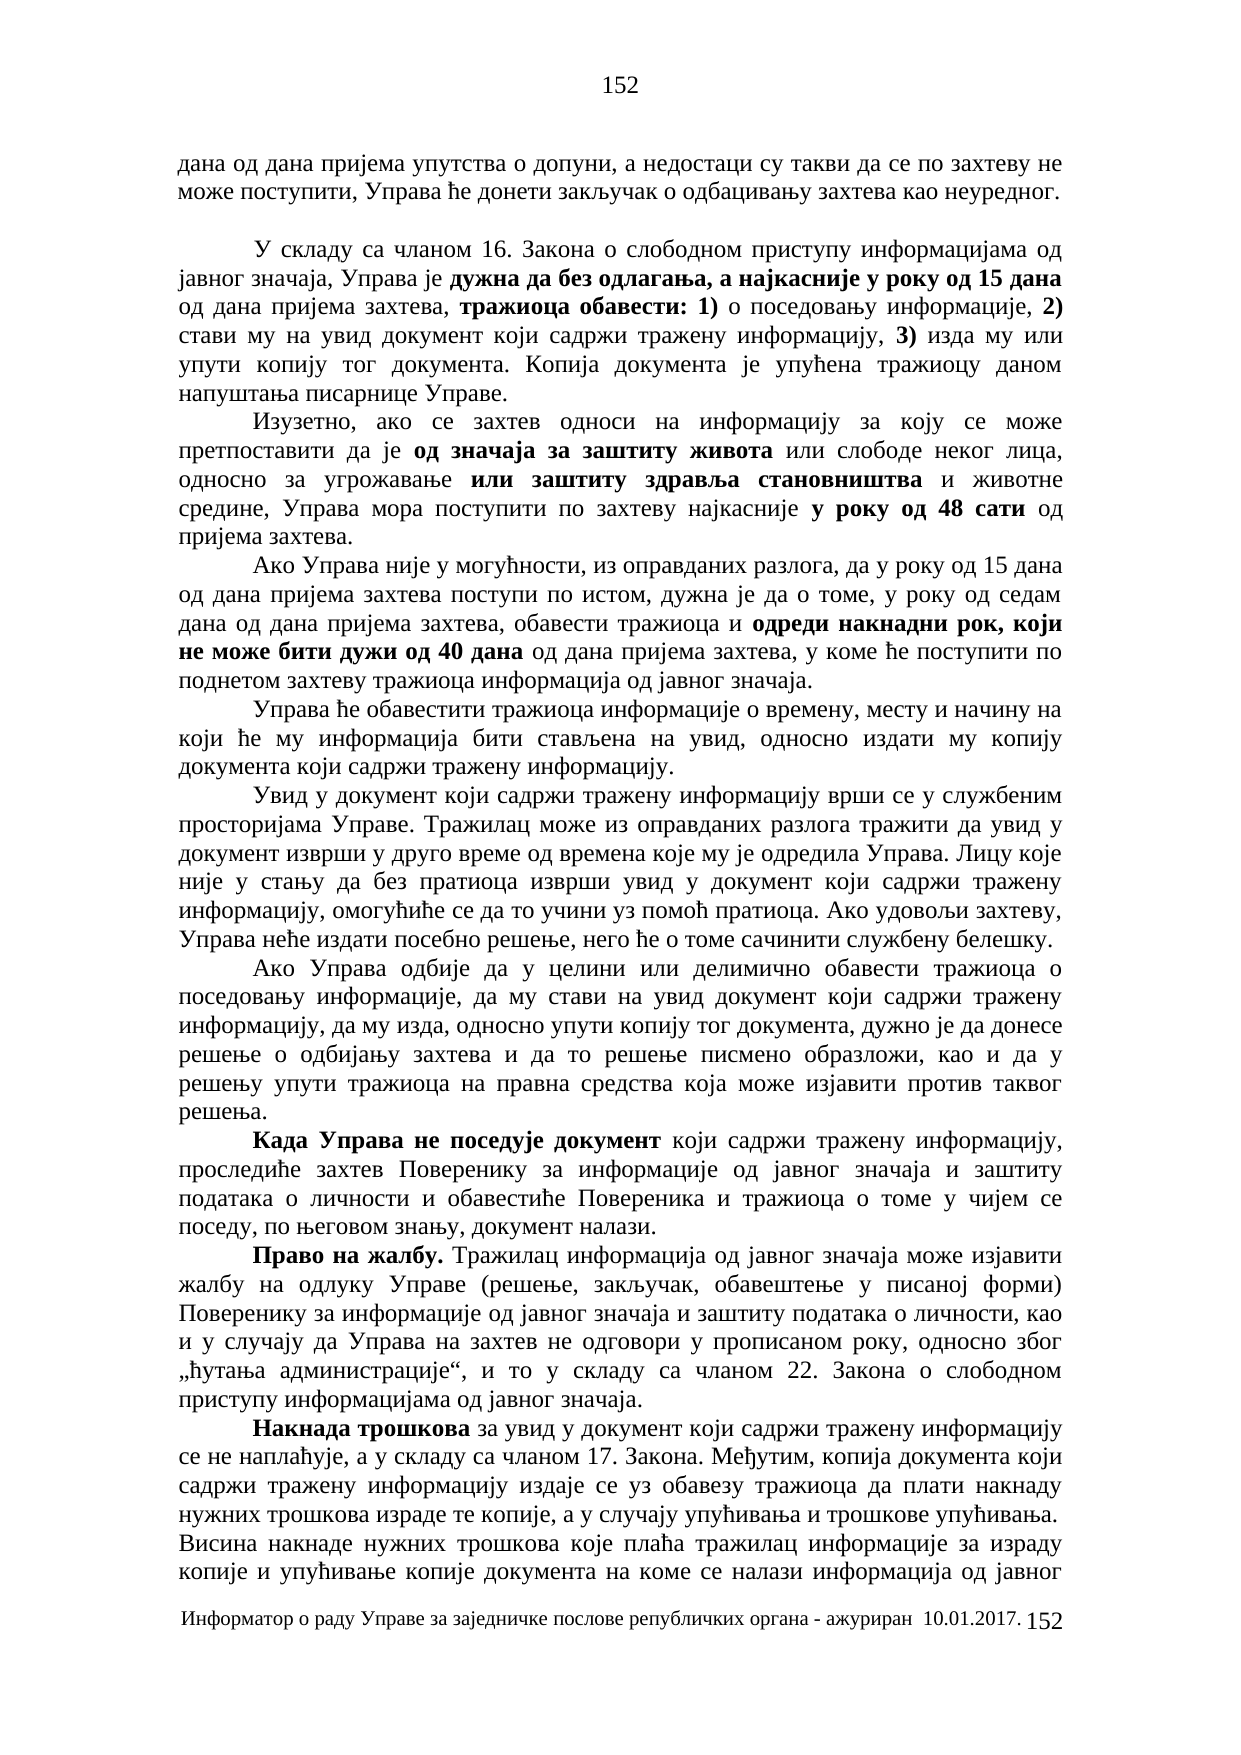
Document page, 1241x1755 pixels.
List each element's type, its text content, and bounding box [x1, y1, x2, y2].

text дана од дана пријема упутства о допуни, а недостаци су такви да се по захтеву не може поступити, Управа ће донети закључак о одбацивању захтева као неуредног. [177, 148, 1063, 205]
text Увид у документ који садржи тражену информацију врши се у службеним просторијама Управе. Тражилац може из оправданих разлога тражити да увид у документ изврши у друго време од времена које му је одредила Управа. Лицу које није у стању да без пратиоца изврши увид у документ који садржи тражену информацију, омогућиће се да то учини уз помоћ пратиоца. Ако удовољи захтеву, Управа неће издати посебно решење, него ће о томе сачинити службену белешку. [178, 780, 1063, 953]
text Ако Управа одбије да у целини или делимично обавести тражиоца о поседовању информације, да му стави на увид документ који садржи тражену информацију, да му изда, односно упути копију тог документа, дужно је да донесе решење о одбијању захтева и да то решење писмено образложи, као и да у решењу упути тражиоца на правна средства која може изјавити против таквог решења. [178, 953, 1063, 1125]
text У складу са чланом 16. Закона о слободном приступу информацијама од јавног значаја, Управа је дужна да без одлагања, а најкасније у року од 15 дана од дана пријема захтева, тражиоца обавести: 1) о поседовању информације, 2) стави му на увид документ који садржи тражену информацију, 3) изда му или упути копију тог документа. Копија документа је упућена тражиоцу даном напуштања писарнице Управе. [178, 234, 1063, 406]
text Ако Управа није у могућности, из оправданих разлога, да у року од 15 дана од дана пријема захтева поступи по истом, дужна је да о томе, у року од седам дана од дана пријема захтева, обавести тражиоца и одреди накнадни рок, који не може бити дужи од 40 дана од дана пријема захтева, у коме ће поступити по поднетом захтеву тражиоца информација од јавног значаја. [178, 550, 1063, 694]
text Изузетно, ако се захтев односи на информацију за коју се може претпоставити да је од значаја за заштиту живота или слободе неког лица, односно за угрожавање или заштиту здравља становништва и животне средине, Управа мора поступити по захтеву најкасније у року од 48 сати од пријема захтева. [178, 406, 1063, 550]
text Висина накнаде нужних трошкова које плаћа тражилац информације за израду копије и упућивање копије документа на коме се налази информација од јавног [178, 1528, 1063, 1585]
text Управа ће обавестити тражиоца информације о времену, месту и начину на који ће му информација бити стављена на увид, односно издати му копију документа који садржи тражену информацију. [178, 694, 1063, 780]
text Када Управа не поседује документ који садржи тражену информацију, проследиће захтев Поверенику за информације од јавног значаја и заштиту података о личности и обавестиће Повереника и тражиоца о томе у чијем се поседу, по његовом знању, документ налази. [178, 1125, 1063, 1240]
text Накнада трошкова за увид у документ који садржи тражену информацију се не наплаћује, а у складу са чланом 17. Закона. Међутим, копија документа који садржи тражену информацију издаје се уз обавезу тражиоца да плати накнаду нужних трошкова израде те копије, а у случају упућивања и трошкове упућивања. [178, 1413, 1063, 1528]
text Право на жалбу. Тражилац информација од јавног значаја може изјавити жалбу на одлуку Управе (решење, закључак, обавештење у писаној форми) Поверенику за информације од јавног значаја и заштиту података о личности, као и у случају да Управа на захтев не одговори у прописаном року, односно због „ћутања администрације“, и то у складу са чланом 22. Закона о слободном приступу информацијама од јавног значаја. [178, 1240, 1063, 1413]
